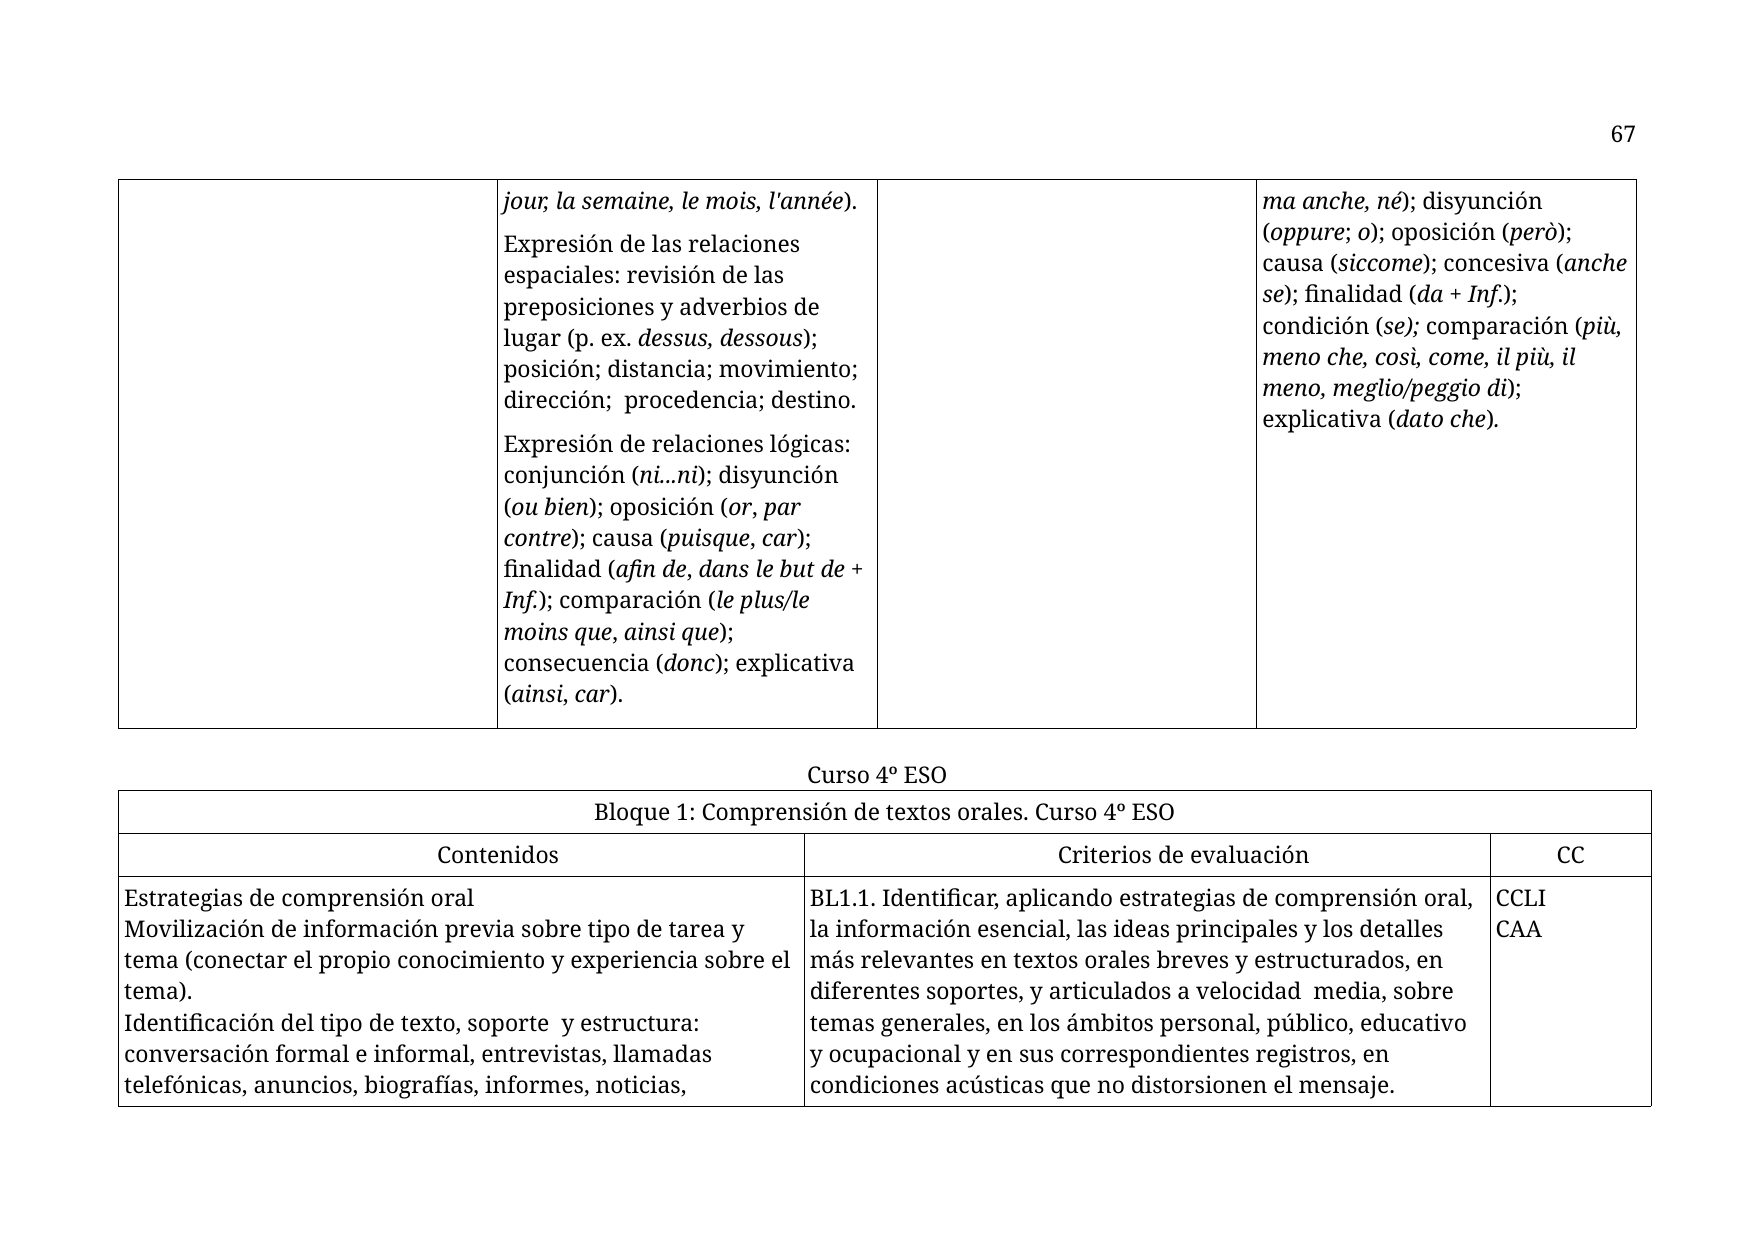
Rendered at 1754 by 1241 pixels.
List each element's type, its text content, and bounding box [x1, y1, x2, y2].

table_cell Contenidos [119, 834, 804, 876]
table_cell Criterios de evaluación [805, 834, 1490, 876]
table_cell ma anche, né); disyunción (oppure; o); oposición (però); causa (siccome); concesiva (anche se); finalidad (da + Inf.); condición (se); comparación (più, meno che, così, come, il più, il meno, meglio/peggio di); explicativa (dato che). [1257, 180, 1636, 727]
table_cell Estrategias de comprensión oral Movilización de información previa sobre tipo de tarea y tema (conectar el propio conocimiento y experiencia sobre el tema). Identificación del tipo de texto, soporte y estructura: conversación formal e informal, entrevistas, llamadas telefónicas, anuncios, biografías, informes, noticias, [119, 877, 804, 1106]
table_cell CCLI CAA [1491, 877, 1651, 1106]
table_cell BL1.1. Identificar, aplicando estrategias de comprensión oral, la información esencial, las ideas principales y los detalles más relevantes en textos orales breves y estructurados, en diferentes soportes, y articulados a velocidad media, sobre temas generales, en los ámbitos personal, público, educativo y ocupacional y en sus correspondientes registros, en condiciones acústicas que no distorsionen el mensaje. [805, 877, 1490, 1106]
table_cell [878, 180, 1256, 727]
table_cell [119, 180, 497, 727]
table_header Bloque 1: Comprensión de textos orales. Curso 4º ESO [119, 791, 1651, 833]
text Curso 4º ESO [118, 759, 1636, 790]
table_cell jour, la semaine, le mois, l'année). Expresión de las relaciones espaciales: revisión de las preposiciones y adverbios de lugar (p. ex. dessus, dessous); posición; distancia; movimiento; dirección; procedencia; destino. Expresión de relaciones lógicas: conjunción (ni...ni); disyunción (ou bien); oposición (or, par contre); causa (puisque, car); finalidad (afin de, dans le but de + Inf.); comparación (le plus/le moins que, ainsi que); consecuencia (donc); explicativa (ainsi, car). [498, 180, 877, 727]
table_cell CC [1491, 834, 1651, 876]
